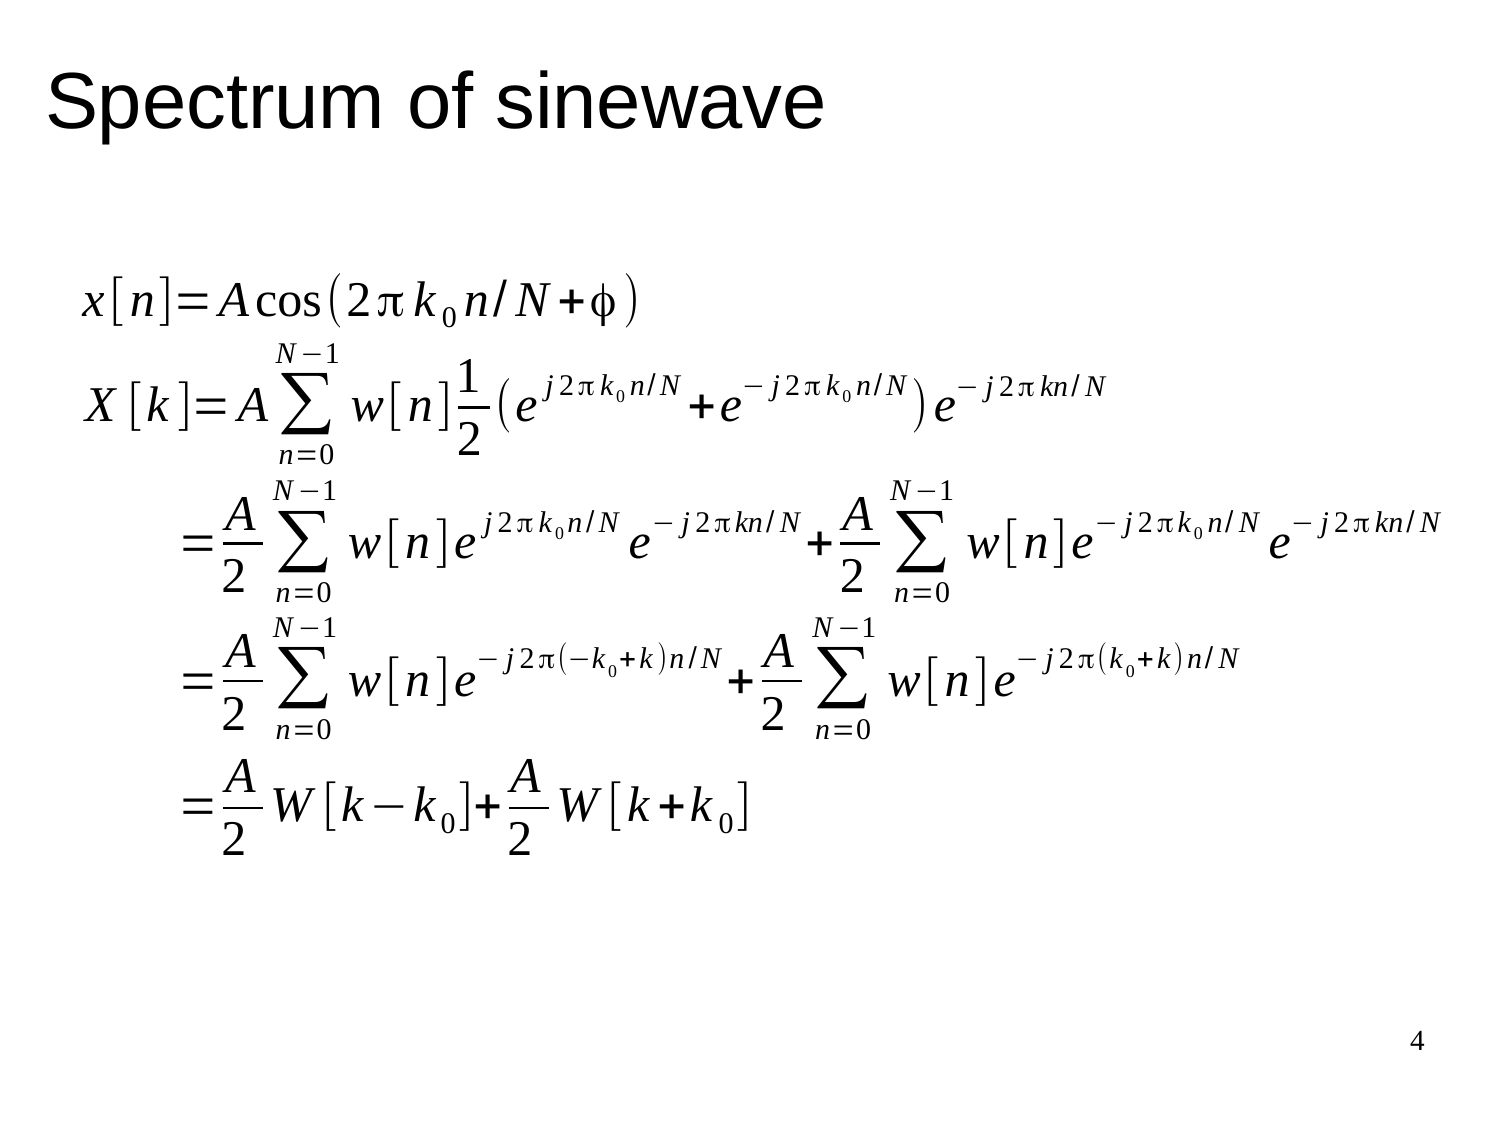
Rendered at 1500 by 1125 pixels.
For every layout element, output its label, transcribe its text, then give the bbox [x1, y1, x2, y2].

title Spectrum of sinewave [45, 7, 1395, 196]
chart [72, 270, 1450, 867]
